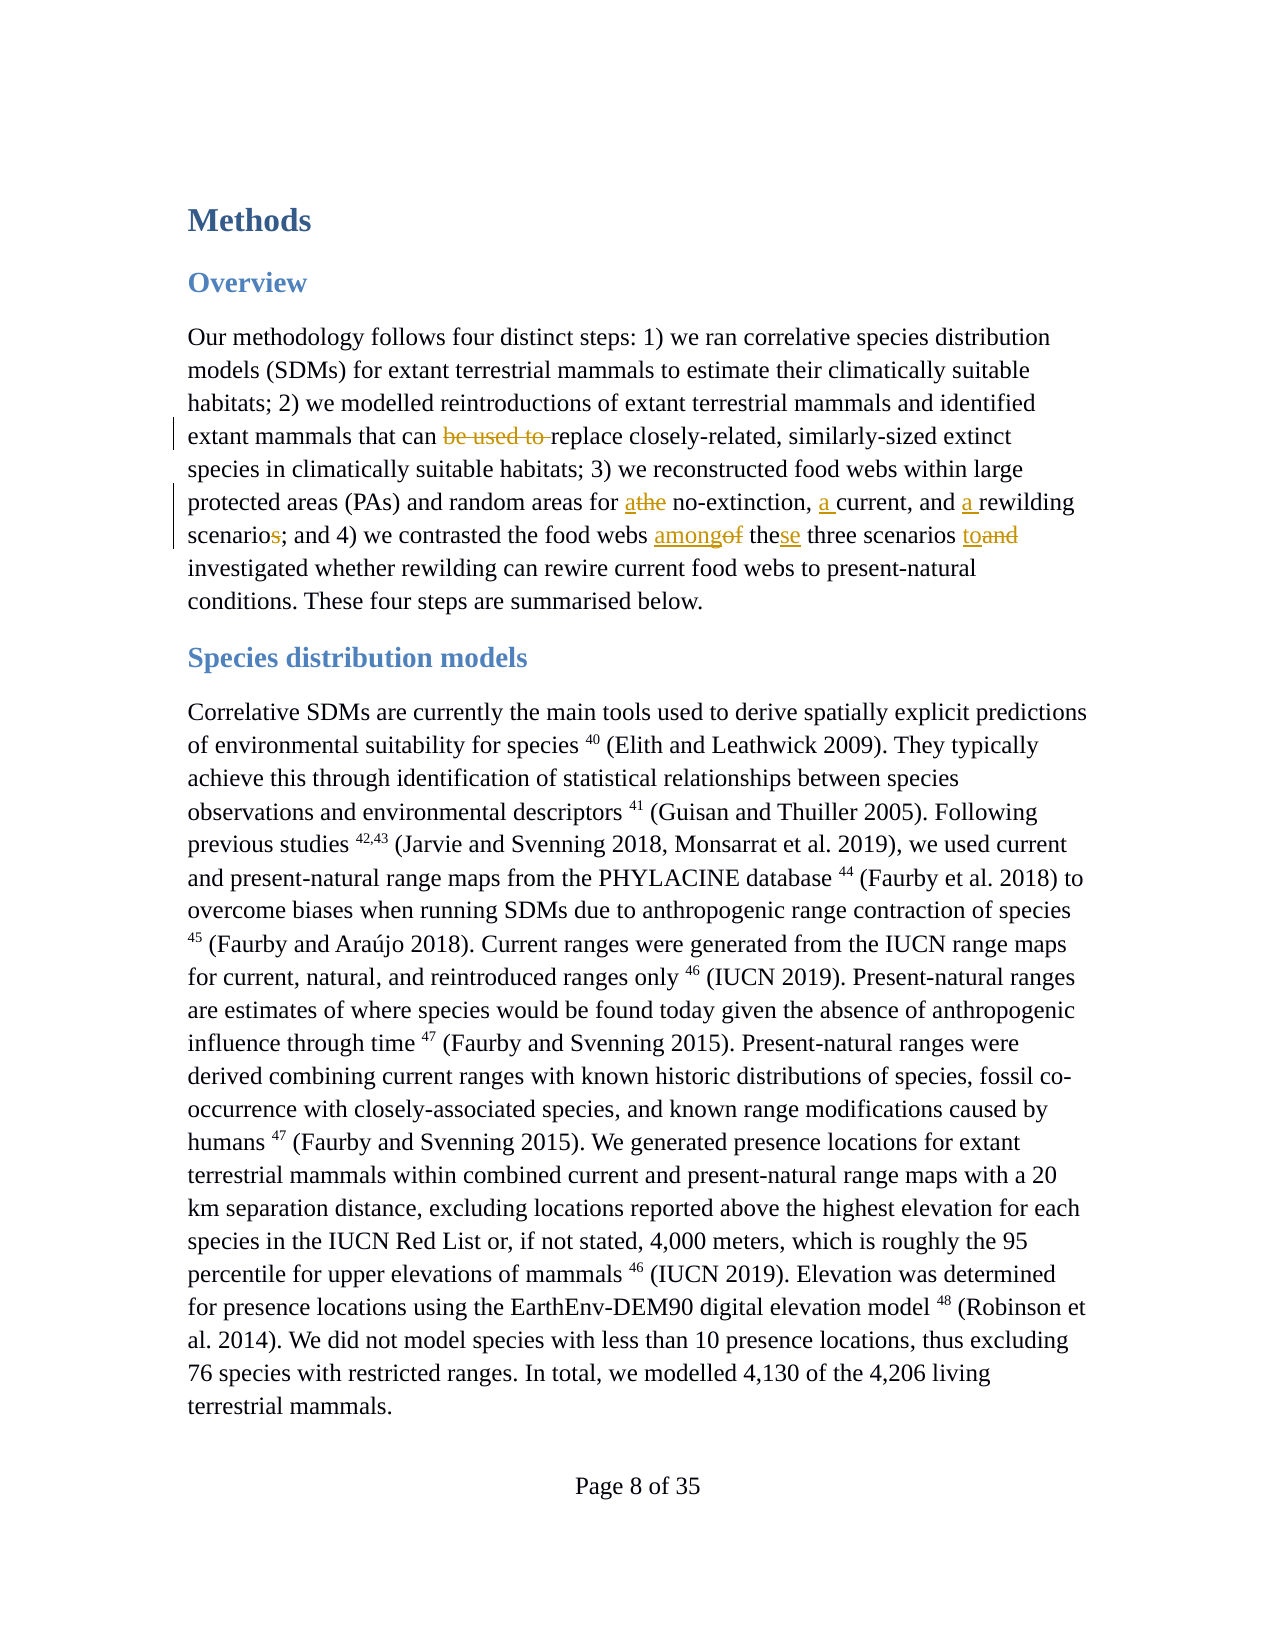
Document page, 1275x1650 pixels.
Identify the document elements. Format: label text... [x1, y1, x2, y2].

text Correlative SDMs are currently the main tools used to derive spatially explicit predictions of environmental suitability for species 40⁠ (Elith and Leathwick 2009). They typically achieve this through identification of statistical relationships between species observations and environmental descriptors 41⁠ (Guisan and Thuiller 2005). Following previous studies 42,43⁠ (Jarvie and Svenning 2018, Monsarrat et al. 2019), we used current and present-natural range maps from the PHYLACINE database 44⁠ (Faurby et al. 2018) to overcome biases when running SDMs due to anthropogenic range contraction of species 45⁠ (Faurby and Araújo 2018). Current ranges were generated from the IUCN range maps for current, natural, and reintroduced ranges only 46⁠ (IUCN 2019). Present-natural ranges are estimates of where species would be found today given the absence of anthropogenic influence through time 47⁠ (Faurby and Svenning 2015). Present-natural ranges were derived combining current ranges with known historic distributions of species, fossil co-occurrence with closely-associated species, and known range modifications caused by humans 47⁠ (Faurby and Svenning 2015). We generated presence locations for extant terrestrial mammals within combined current and present-natural range maps with a 20 km separation distance, excluding locations reported above the highest elevation for each species in the IUCN Red List or, if not stated, 4,000 meters, which is roughly the 95 percentile for upper elevations of mammals 46⁠ (IUCN 2019). Elevation was determined for presence locations using the EarthEnv-DEM90 digital elevation model 48⁠ (Robinson et al. 2014). We did not model species with less than 10 presence locations, thus excluding 76 species with restricted ranges. In total, we modelled 4,130 of the 4,206 living terrestrial mammals. [187, 697, 1087, 1420]
subtitle Overview [187, 265, 1087, 298]
text Our methodology follows four distinct steps: 1) we ran correlative species distribution models (SDMs) for extant terrestrial mammals to estimate their climatically suitable habitats; 2) we modelled reintroductions of extant terrestrial mammals and identified extant mammals that can replace closely-related, similarly-sized extinct species in climatically suitable habitats; 3) we reconstructed food webs within large protected areas (PAs) and random areas for a no-extinction, a current, and a rewilding scenario; and 4) we contrasted the food webs among these three scenarios to investigated whether rewilding can rewire current food webs to present-natural conditions. These four steps are summarised below. [187, 322, 1087, 615]
subtitle Species distribution models [187, 640, 1087, 674]
subtitle Methods [187, 200, 1087, 238]
